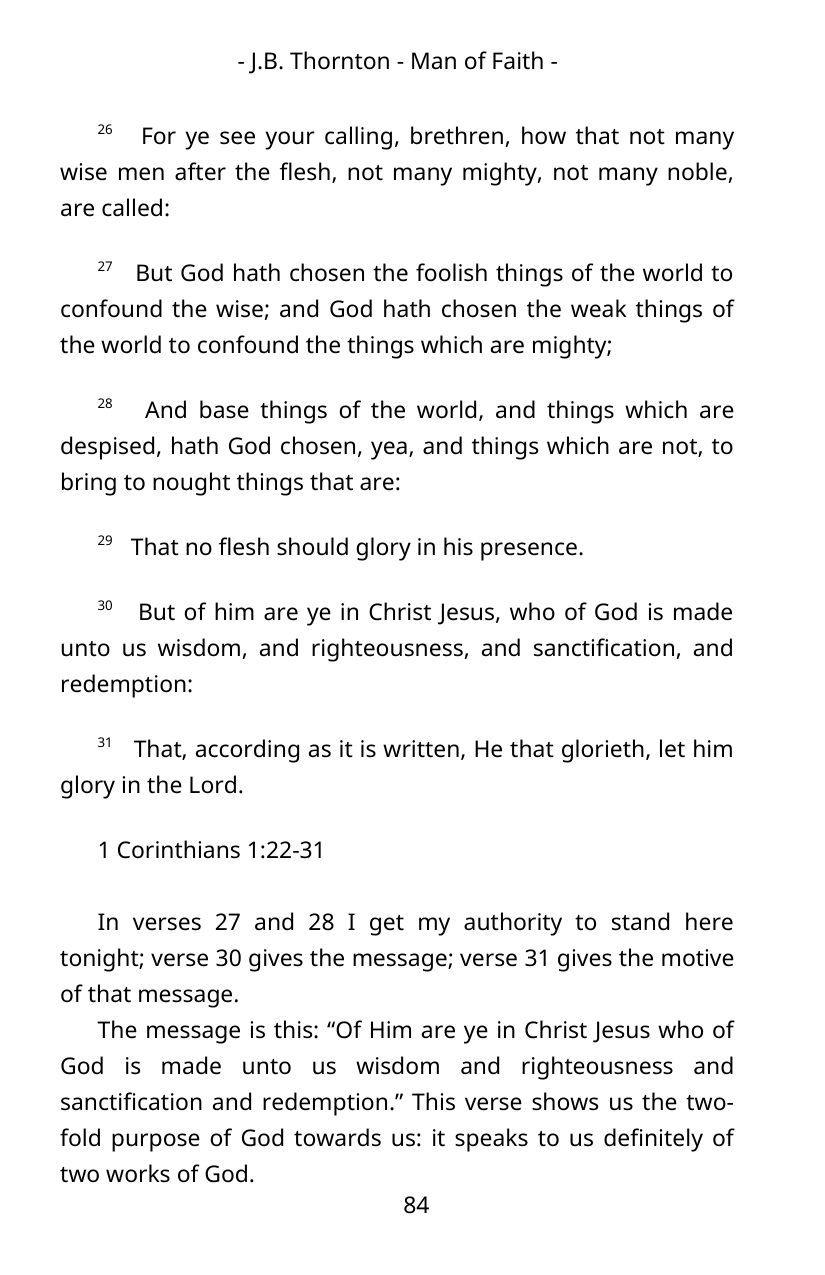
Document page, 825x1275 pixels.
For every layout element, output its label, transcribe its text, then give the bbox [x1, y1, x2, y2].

text 1 Corinthians 1:22-31 [60, 834, 735, 865]
text 28 And base things of the world, and things which are despised, hath God chosen, yea, and things which are not, to bring to nought things that are: [60, 394, 735, 497]
text 30 But of him are ye in Christ Jesus, who of God is made unto us wisdom, and righteousness, and sanctification, and redemption: [60, 596, 735, 699]
text 27 But God hath chosen the foolish things of the world to confound the wise; and God hath chosen the weak things of the world to confound the things which are mighty; [60, 257, 735, 360]
text 26 For ye see your calling, brethren, how that not many wise men after the flesh, not many mighty, not many noble, are called: [60, 120, 735, 223]
text 29 That no flesh should glory in his presence. [60, 531, 735, 562]
text 31 That, according as it is written, He that glorieth, let him glory in the Lord. [60, 733, 735, 800]
text The message is this: “Of Him are ye in Christ Jesus who of God is made unto us wisdom and righteousness and sanctification and redemption.” This verse shows us the two-fold purpose of God towards us: it speaks to us definitely of two works of God. [60, 1014, 735, 1189]
text In verses 27 and 28 I get my authority to stand here tonight; verse 30 gives the message; verse 31 gives the motive of that message. [60, 906, 735, 1009]
